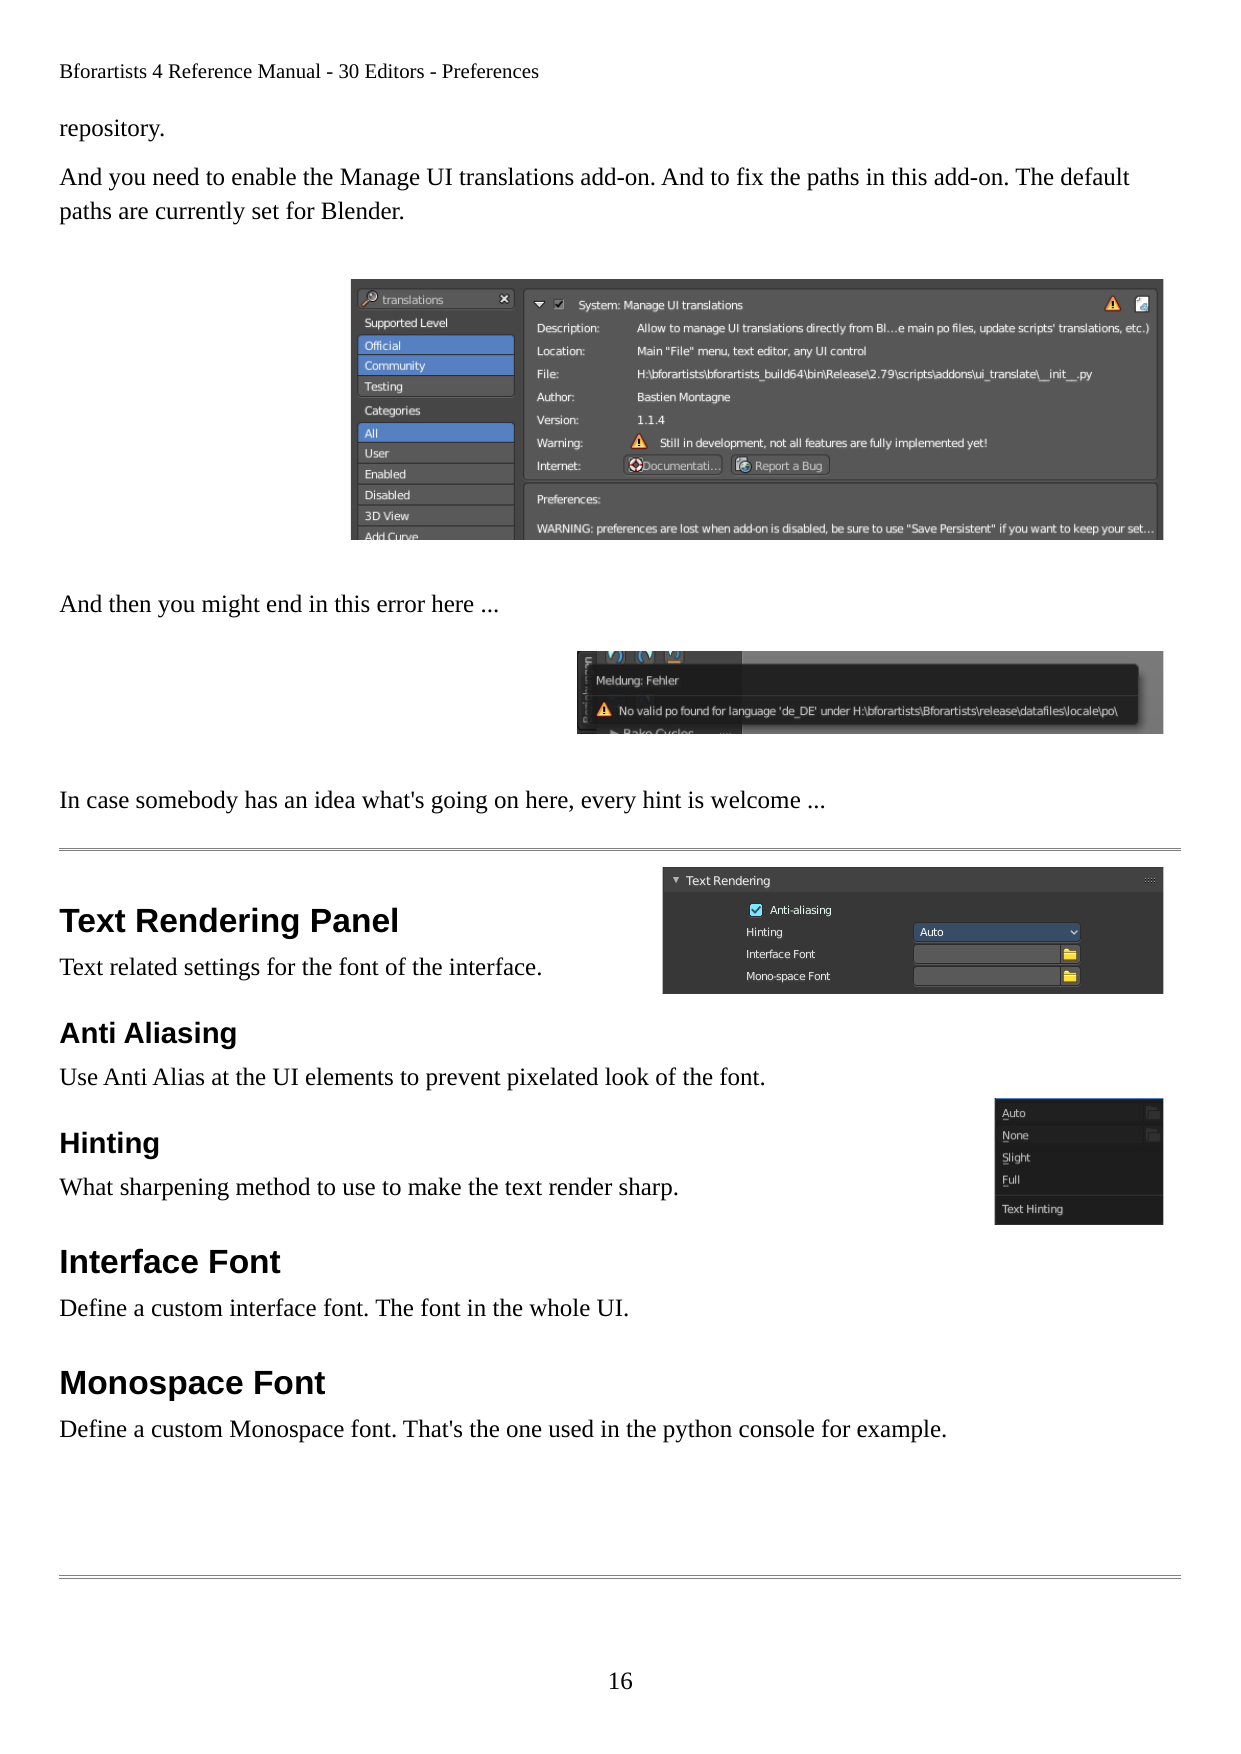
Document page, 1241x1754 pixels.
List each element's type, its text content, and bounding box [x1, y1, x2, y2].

text And then you might end in this error here ... [59, 589, 1181, 617]
text Define a custom interface font. The font in the whole UI. [59, 1293, 1181, 1322]
subtitle Hinting [59, 1126, 994, 1159]
picture [994, 1098, 1164, 1225]
text What sharpening method to use to make the text render sharp. [59, 1172, 994, 1201]
text repository. [59, 113, 1181, 141]
subtitle [1164, 1126, 1181, 1159]
text Define a custom Monospace font. That's the one used in the python console for example. [59, 1414, 1181, 1443]
picture [350, 279, 1164, 540]
subtitle [1164, 901, 1181, 939]
text And you need to enable the Manage UI translations add-on. And to fix the paths in this add-on. The default paths are currently set for Blender. [59, 162, 1181, 225]
subtitle Text Rendering Panel [59, 901, 662, 939]
text Text related settings for the font of the interface. [59, 952, 662, 981]
text In case somebody has an idea what's going on here, every hint is welcome ... [59, 785, 1181, 814]
picture [662, 867, 1164, 994]
picture [577, 651, 1164, 734]
text Use Anti Alias at the UI elements to prevent pixelated look of the font. [59, 1062, 1181, 1091]
subtitle Anti Aliasing [59, 1016, 1181, 1049]
subtitle Monospace Font [59, 1363, 1181, 1401]
subtitle Interface Font [59, 1242, 1181, 1280]
